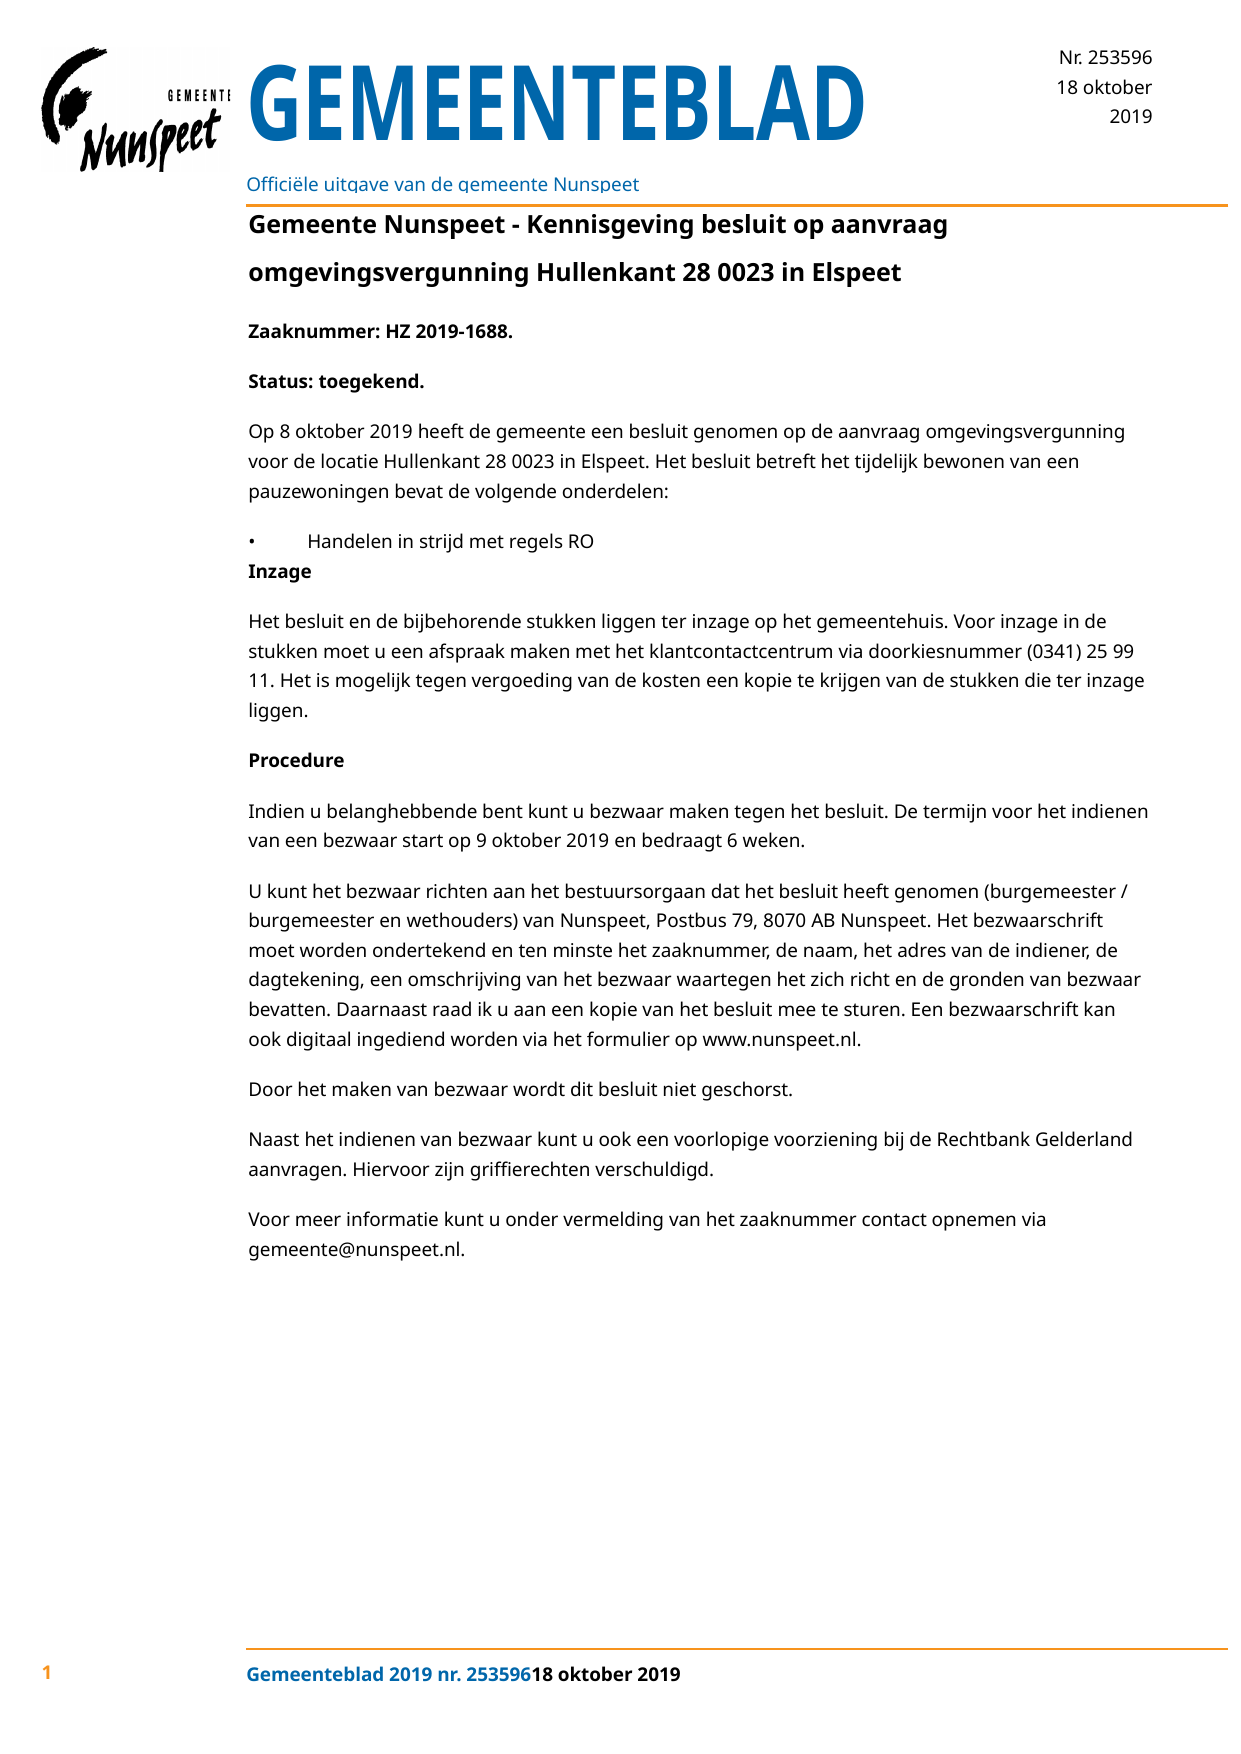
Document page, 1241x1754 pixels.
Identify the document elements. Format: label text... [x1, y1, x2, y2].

text Door het maken van bezwaar wordt dit besluit niet geschorst. [248, 1076, 1152, 1102]
text U kunt het bezwaar richten aan het bestuursorgaan dat het besluit heeft genomen (burgemeester / burgemeester en wethouders) van Nunspeet, Postbus 79, 8070 AB Nunspeet. Het bezwaarschrift moet worden ondertekend en ten minste het zaaknummer, de naam, het adres van de indiener, de dagtekening, een omschrijving van het bezwaar waartegen het zich richt en de gronden van bezwaar bevatten. Daarnaast raad ik u aan een kopie van het besluit mee te sturen. Een bezwaarschrift kan ook digitaal ingediend worden via het formulier op www.nunspeet.nl. [248, 878, 1152, 1052]
picture [41, 47, 231, 172]
text Voor meer informatie kunt u onder vermelding van het zaaknummer contact opnemen via gemeente@nunspeet.nl. [248, 1207, 1152, 1262]
text Zaaknummer: HZ 2019-1688. [248, 318, 1152, 344]
text Gemeente Nunspeet - Kennisgeving besluit op aanvraag omgevingsvergunning Hullenkant 28 0023 in Elspeet [248, 207, 1152, 288]
list Handelen in strijd met regels RO [248, 528, 1152, 554]
text Naast het indienen van bezwaar kunt u ook een voorlopige voorziening bij de Rechtbank Gelderland aanvragen. Hiervoor zijn griffierechten verschuldigd. [248, 1127, 1152, 1182]
text Het besluit en de bijbehorende stukken liggen ter inzage op het gemeentehuis. Voor inzage in de stukken moet u een afspraak maken met het klantcontactcentrum via doorkiesnummer (0341) 25 99 11. Het is mogelijk tegen vergoeding van de kosten een kopie te krijgen van de stukken die ter inzage liggen. [248, 608, 1152, 723]
text Status: toegekend. [248, 368, 1152, 394]
text Procedure [248, 747, 1152, 773]
text Inzage [248, 558, 1152, 584]
text Op 8 oktober 2019 heeft de gemeente een besluit genomen op de aanvraag omgevingsvergunning voor de locatie Hullenkant 28 0023 in Elspeet. Het besluit betreft het tijdelijk bewonen van een pauzewoningen bevat de volgende onderdelen: [248, 419, 1152, 504]
text Indien u belanghebbende bent kunt u bezwaar maken tegen het besluit. De termijn voor het indienen van een bezwaar start op 9 oktober 2019 en bedraagt 6 weken. [248, 798, 1152, 853]
